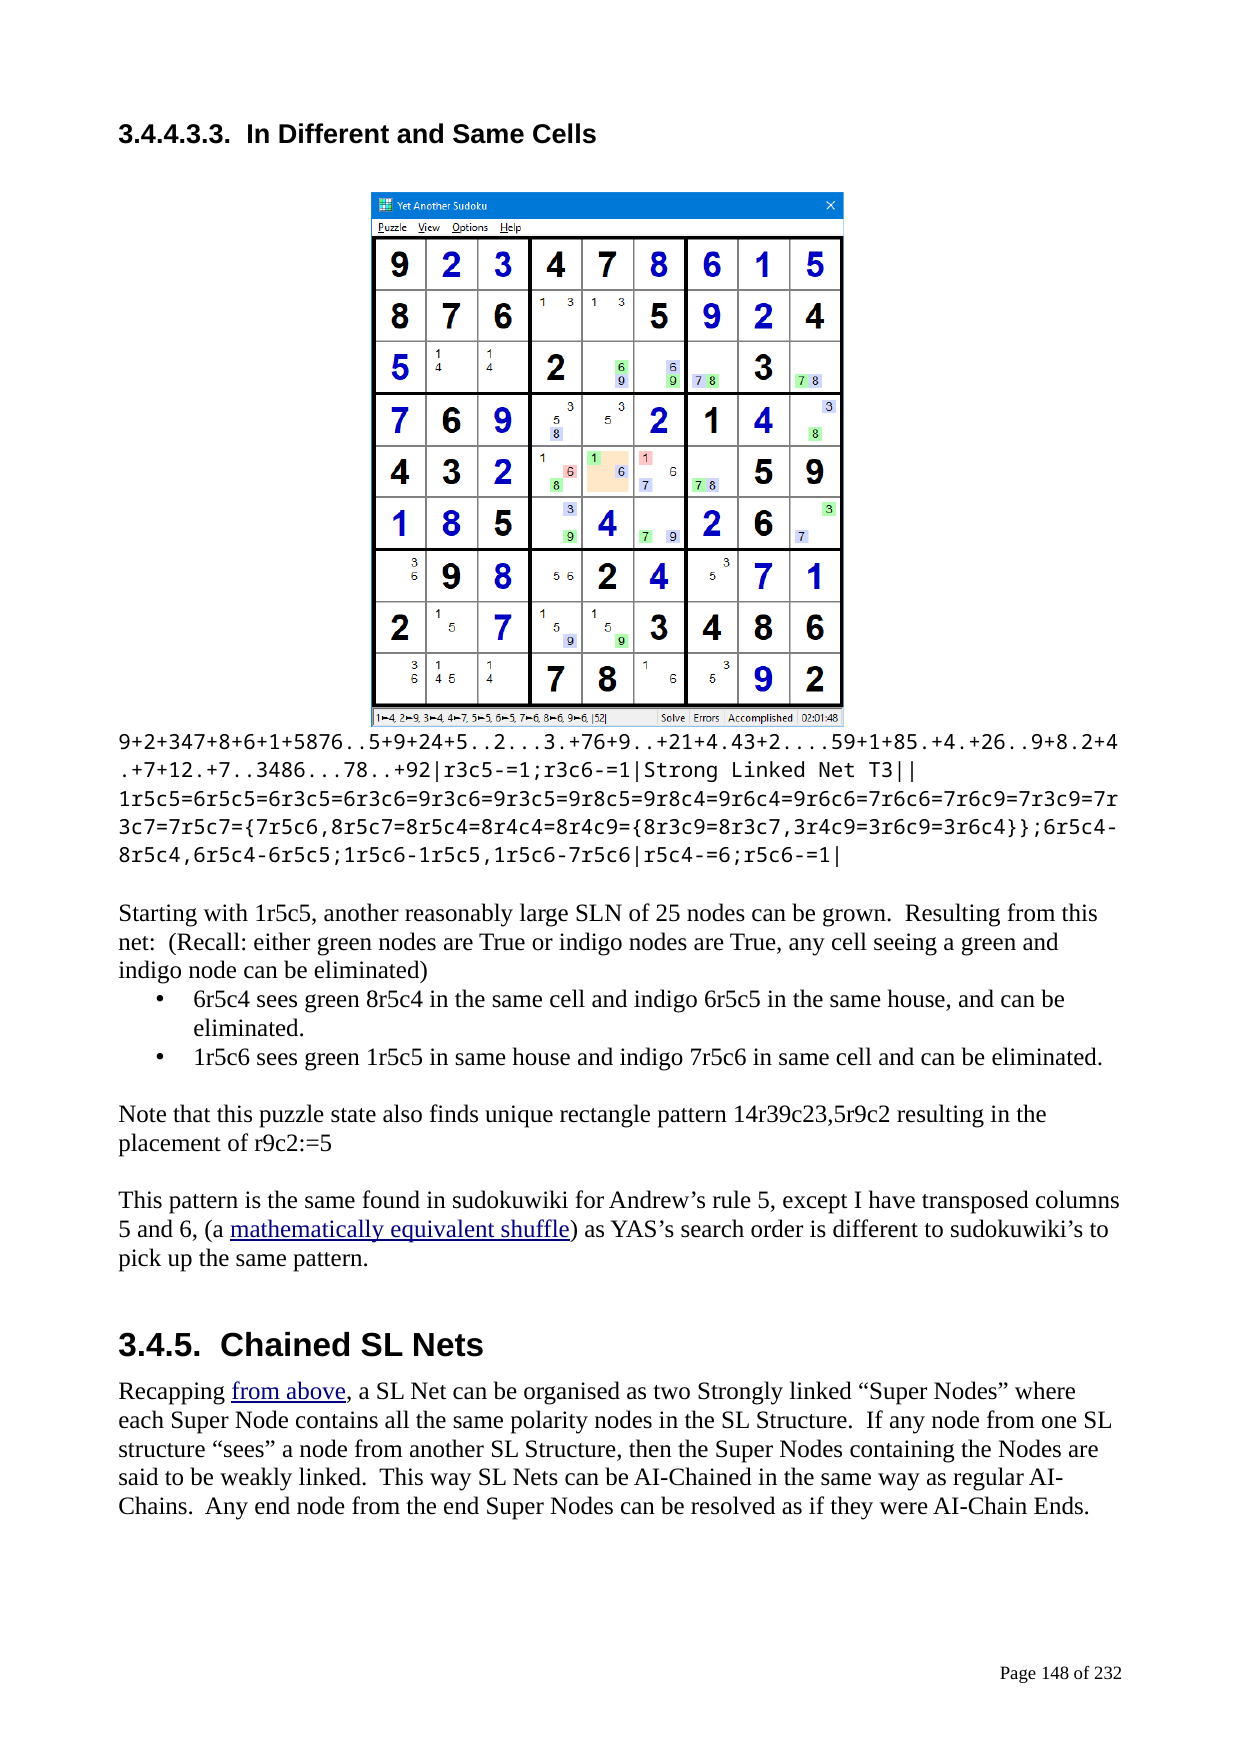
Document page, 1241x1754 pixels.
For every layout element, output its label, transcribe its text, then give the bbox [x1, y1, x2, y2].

list 1r5c6 sees green 1r5c5 in same house and indigo 7r5c6 in same cell and can be eliminated. [156, 1042, 1122, 1070]
subtitle Chained SL Nets [118, 1325, 1122, 1364]
text This pattern is the same found in sudokuwiki for Andrew’s rule 5, except I have transposed columns 5 and 6, (a mathematically equivalent shuffle) as YAS’s search order is different to sudokuwiki’s to pick up the same pattern. [118, 1185, 1122, 1272]
picture [371, 192, 844, 727]
text Starting with 1r5c5, another reasonably large SLN of 25 nodes can be grown. Resulting from this net: (Recall: either green nodes are True or indigo nodes are True, any cell seeing a green and indigo node can be eliminated) [118, 898, 1122, 984]
text Note that this puzzle state also finds unique rectangle pattern 14r39c23,5r9c2 resulting in the placement of r9c2:=5 [118, 1099, 1122, 1157]
text 9+2+347+8+6+1+5876..5+9+24+5..2...3.+76+9..+21+4.43+2....59+1+85.+4.+26..9+8.2+4.+7+12.+7..3486...78..+92|r3c5-=1;r3c6-=1|Strong Linked Net T3||1r5c5=6r5c5=6r3c5=6r3c6=9r3c6=9r3c5=9r8c5=9r8c4=9r6c4=9r6c6=7r6c6=7r6c9=7r3c9=7r3c7=7r5c7={7r5c6,8r5c7=8r5c4=8r4c4=8r4c9={8r3c9=8r3c7,3r4c9=3r6c9=3r6c4}};6r5c4-8r5c4,6r5c4-6r5c5;1r5c6-1r5c5,1r5c6-7r5c6|r5c4-=6;r5c6-=1| [118, 184, 1122, 869]
text Recapping from above, a SL Net can be organised as two Strongly linked “Super Nodes” where each Super Node contains all the same polarity nodes in the SL Structure. If any node from one SL structure “sees” a node from another SL Structure, then the Super Nodes containing the Nodes are said to be weakly linked. This way SL Nets can be AI-Chained in the same way as regular AI-Chains. Any end node from the end Super Nodes can be resolved as if they were AI-Chain Ends. [118, 1376, 1122, 1520]
list 6r5c4 sees green 8r5c4 in the same cell and indigo 6r5c5 in the same house, and can be eliminated. [156, 984, 1122, 1042]
subtitle In Different and Same Cells [118, 118, 1122, 149]
